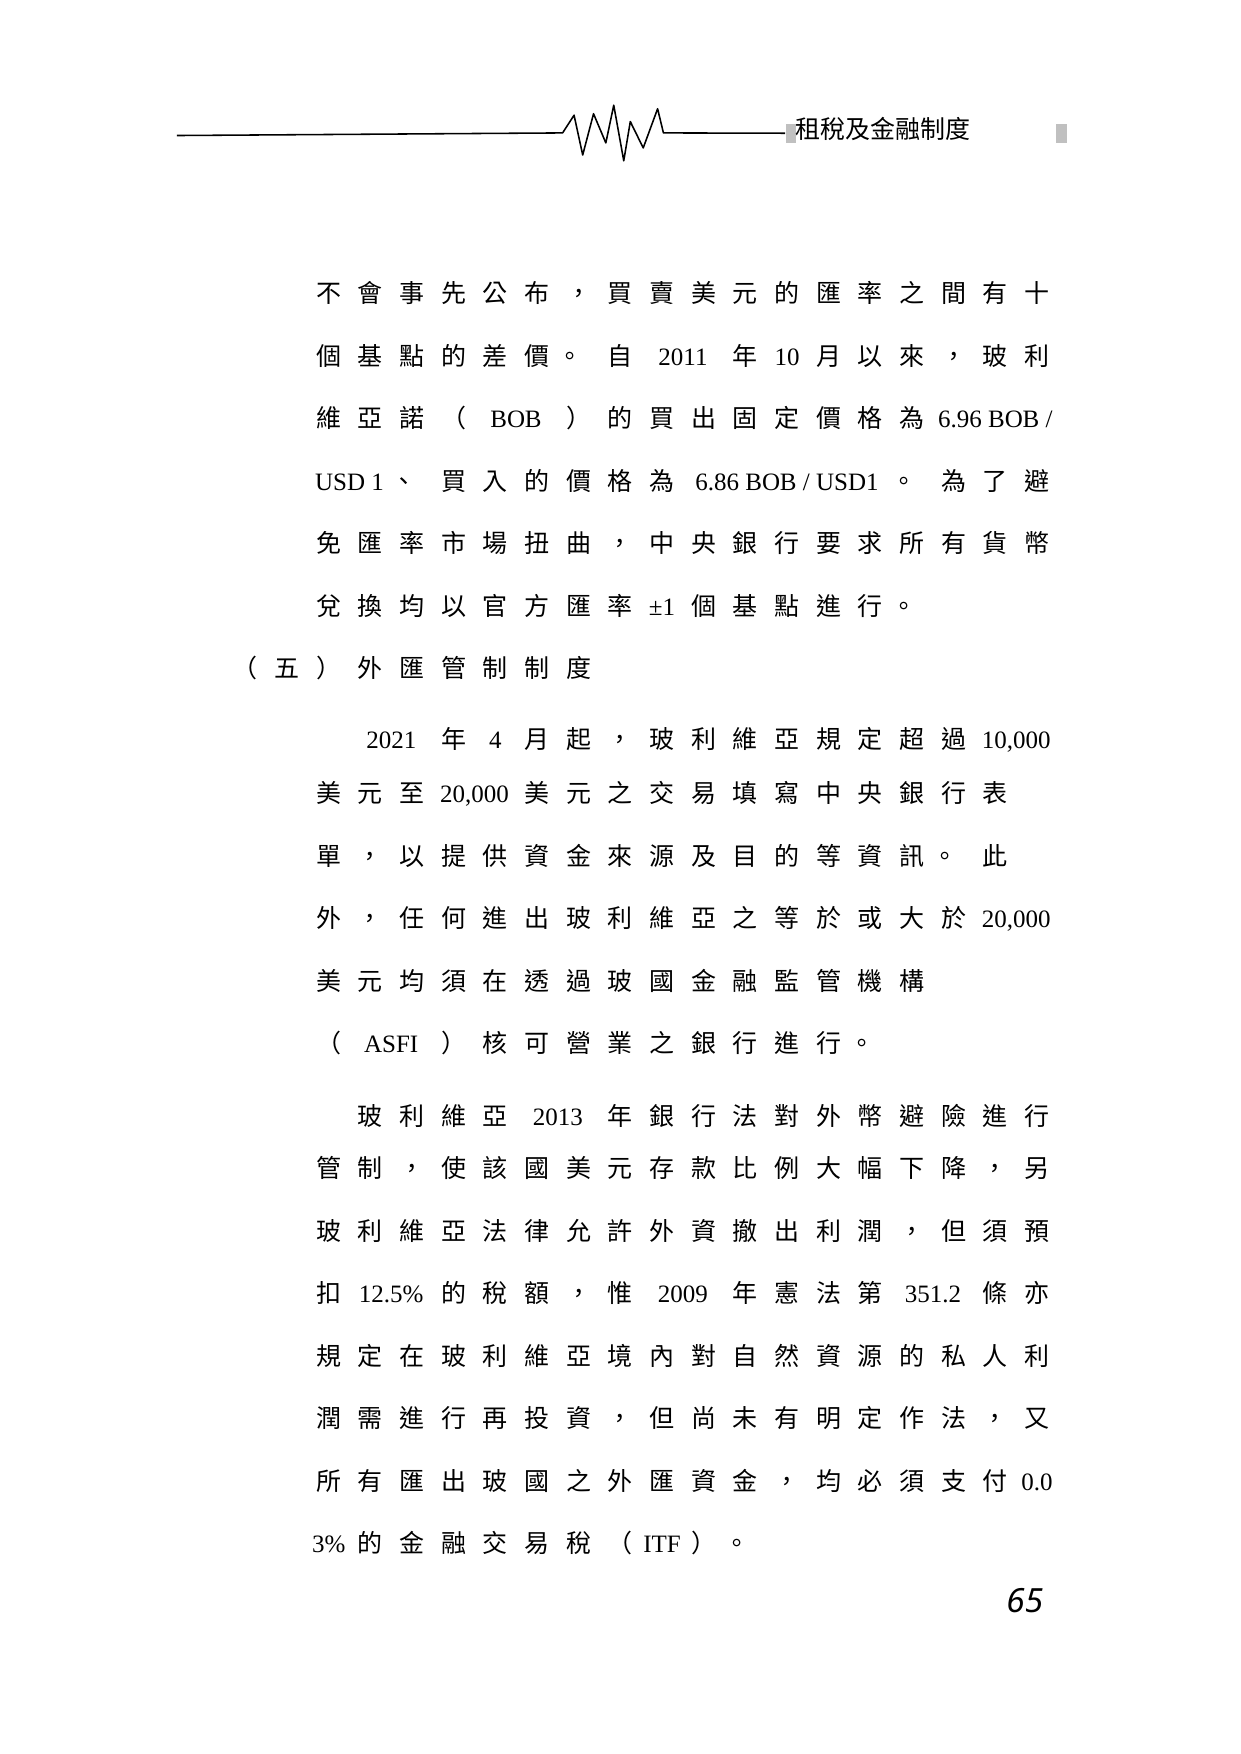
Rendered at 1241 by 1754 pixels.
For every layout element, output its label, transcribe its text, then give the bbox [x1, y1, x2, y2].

text 2021年4月起，玻利維亞規定超過10,000美元至20,000美元之交易填寫中央銀行表單，以提供資金來源及目的等資訊。此外，任何進出玻利維亞之等於或大於20,000美元均須在透過玻國金融監管機構（ASFI）核可營業之銀行進行。 [281, 688, 1058, 1063]
text 不會事先公布，買賣美元的匯率之間有十個基點的差價。自2011年10月以來，玻利維亞諾（BOB）的買出固定價格為6.96 BOB / USD 1、買入的價格為6.86 BOB / USD1。為了避免匯率市場扭曲，中央銀行要求所有貨幣兌換均以官方匯率±1個基點進行。 [281, 250, 1058, 625]
text 玻利維亞2013年銀行法對外幣避險進行管制，使該國美元存款比例大幅下降，另玻利維亞法律允許外資撤出利潤，但須預扣12.5%的稅額，惟2009年憲法第351.2條亦規定在玻利維亞境內對自然資源的私人利潤需進行再投資，但尚未有明定作法，又所有匯出玻國之外匯資金，均必須支付0.03%的金融交易稅（ITF）。 [281, 1063, 1058, 1563]
text （五）外匯管制制度 [207, 625, 1058, 688]
